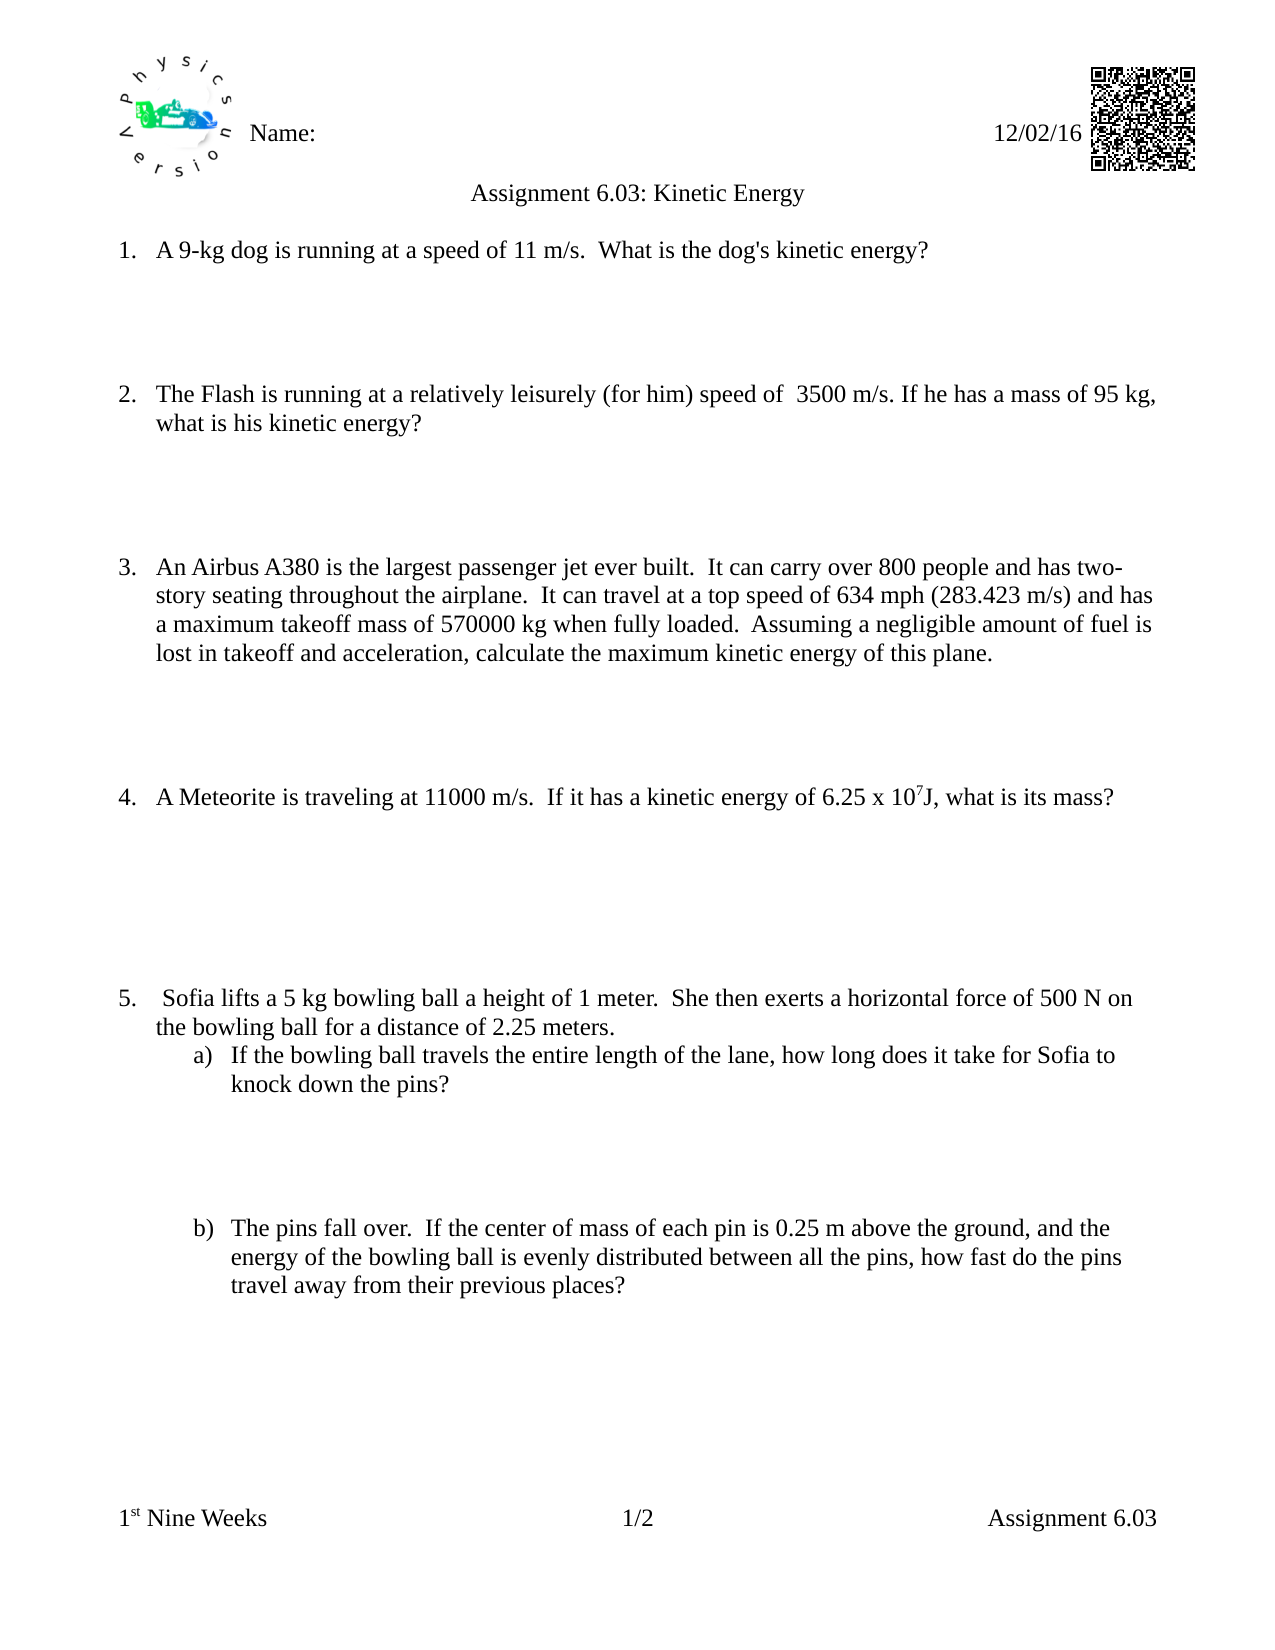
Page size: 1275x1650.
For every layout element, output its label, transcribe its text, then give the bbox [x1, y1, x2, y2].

text Assignment 6.03: Kinetic Energy [118, 176, 1157, 207]
list Sofia lifts a 5 kg bowling ball a height of 1 meter. She then exerts a horizontal force of 500 N on the bowling ball for a distance of 2.25 meters. [118, 983, 1157, 1041]
list An Airbus A380 is the largest passenger jet ever built. It can carry over 800 people and has two-story seating throughout the airplane. It can travel at a top speed of 634 mph (283.423 m/s) and has a maximum takeoff mass of 570000 kg when fully loaded. Assuming a negligible amount of fuel is lost in takeoff and acceleration, calculate the maximum kinetic energy of this plane. [118, 552, 1157, 667]
list A Meteorite is traveling at 11000 m/s. If it has a kinetic energy of 6.25 x 107J, what is its mass? [118, 782, 1157, 811]
list A 9-kg dog is running at a speed of 11 m/s. What is the dog's kinetic energy? [118, 236, 1157, 264]
picture [119, 56, 232, 177]
list The Flash is running at a relatively leisurely (for him) speed of 3500 m/s. If he has a mass of 95 kg, what is his kinetic energy? [118, 379, 1157, 437]
list The pins fall over. If the center of mass of each pin is 0.25 m above the ground, and the energy of the bowling ball is evenly distributed between all the pins, how fast do the pins travel away from their previous places? [193, 1213, 1157, 1299]
picture [1082, 58, 1203, 179]
list If the bowling ball travels the entire length of the lane, how long does it take for Sofia to knock down the pins? [193, 1041, 1157, 1098]
